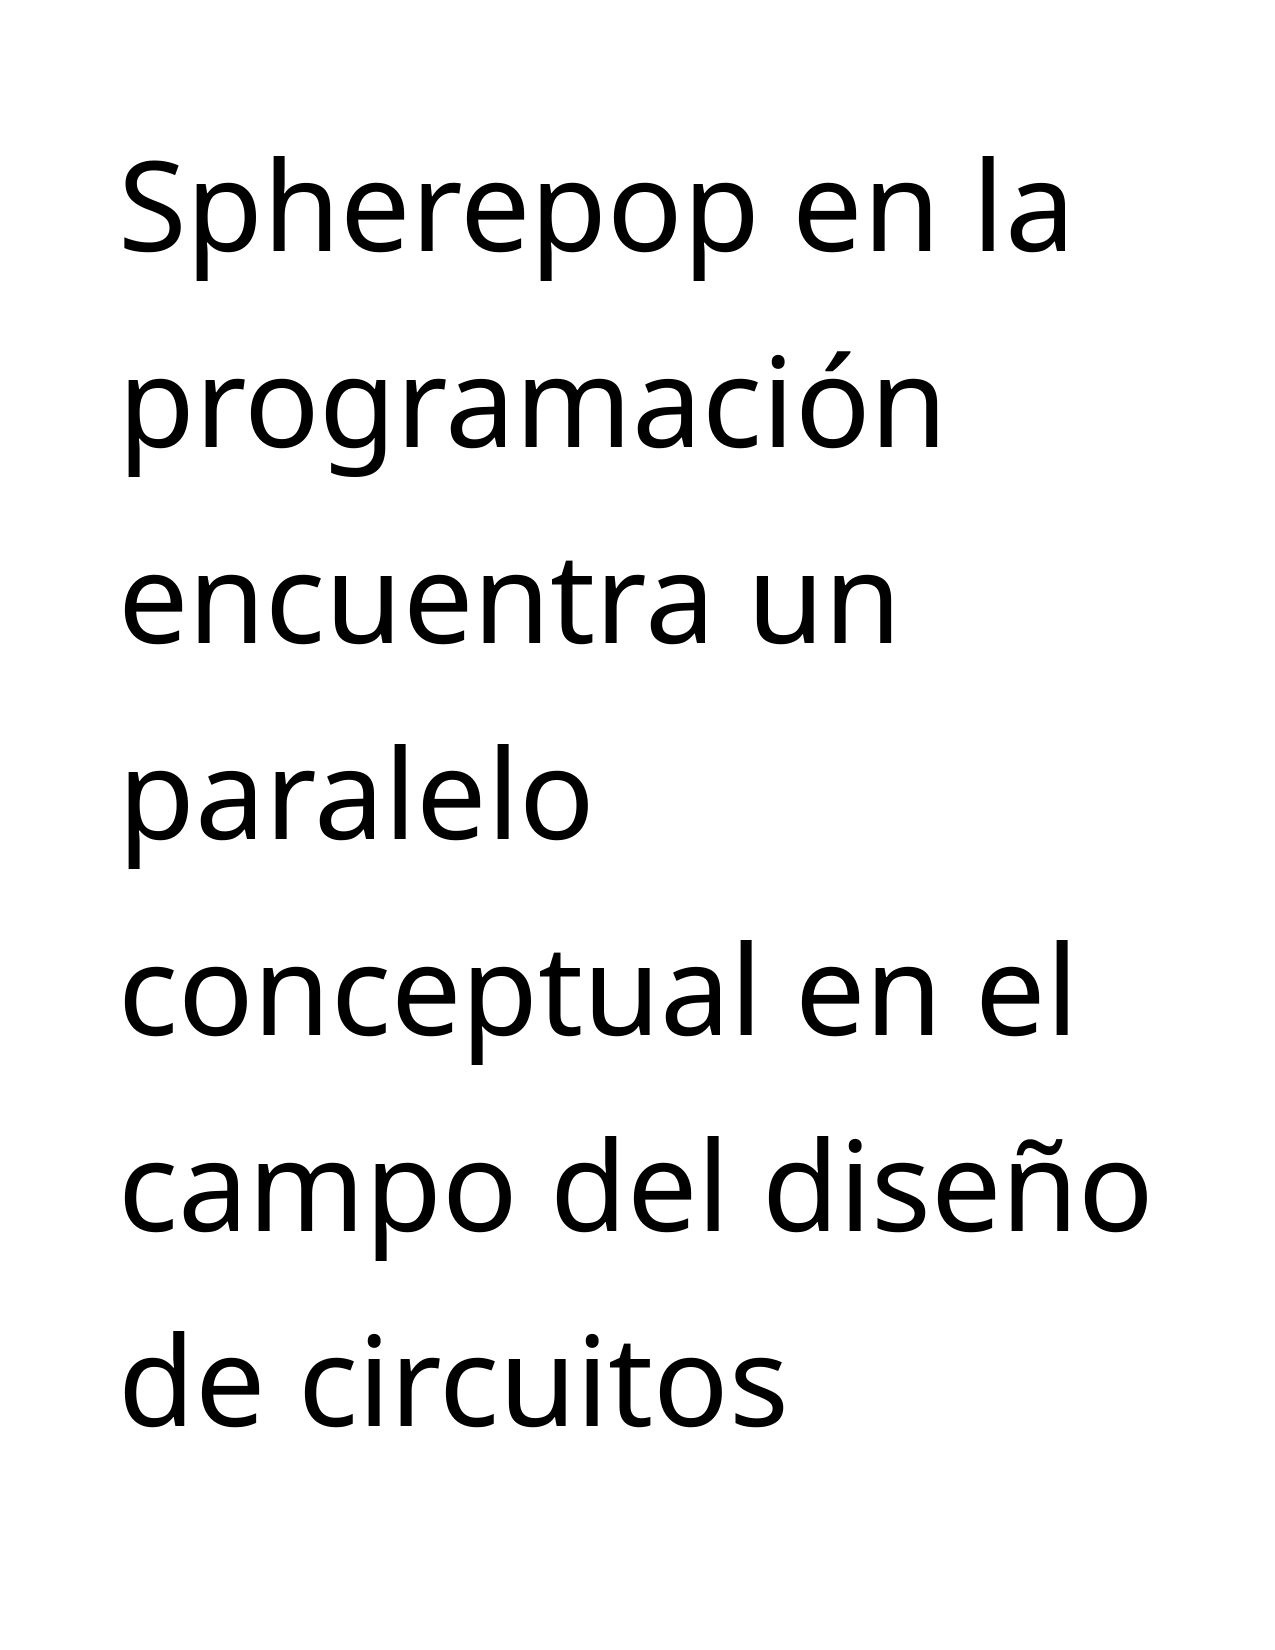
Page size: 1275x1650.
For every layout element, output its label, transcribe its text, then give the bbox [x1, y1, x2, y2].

text Spherepop en la programación encuentra un paralelo conceptual en el campo del diseño de circuitos [118, 118, 1157, 1463]
